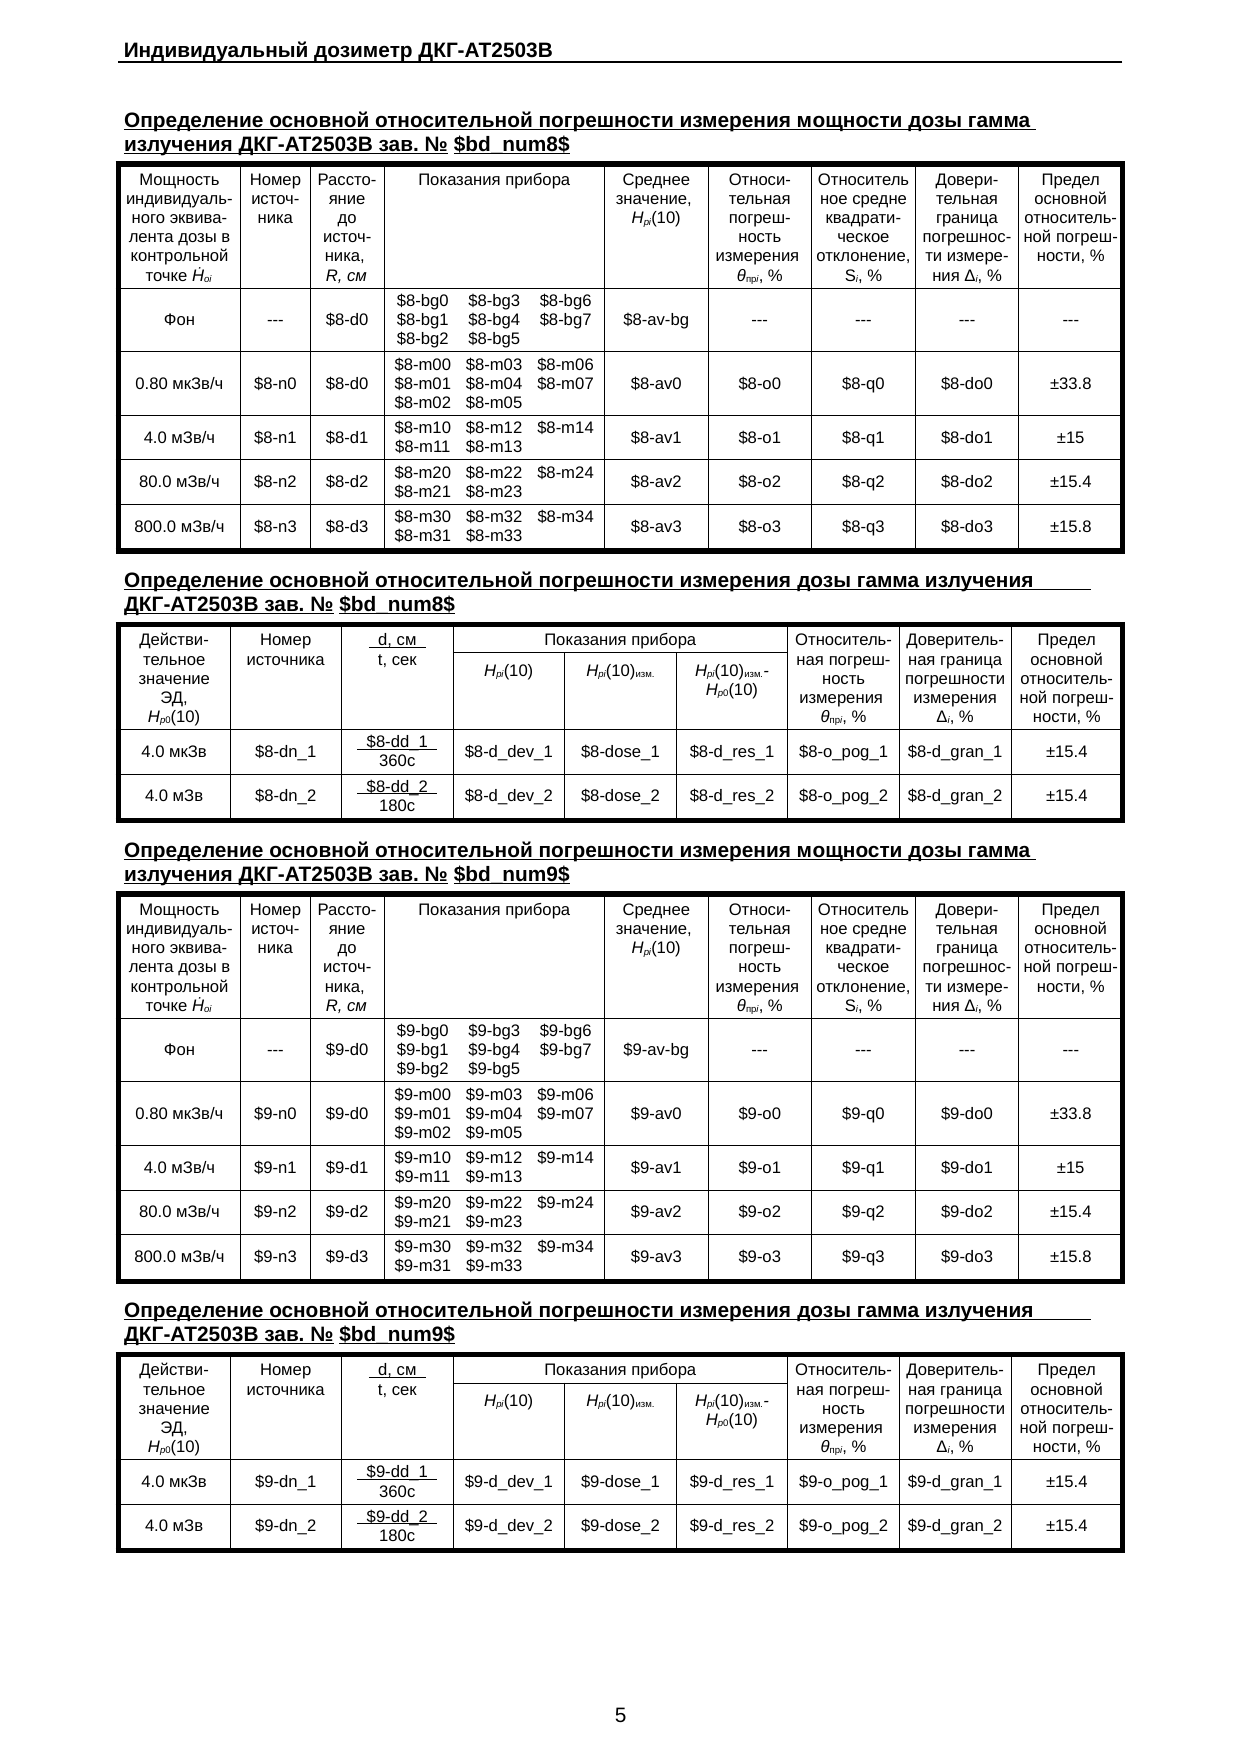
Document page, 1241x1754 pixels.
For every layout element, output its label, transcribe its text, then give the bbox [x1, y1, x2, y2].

table_cell $8-do1 [916, 416, 1018, 459]
table_cell $9-d_gran_1 [900, 1460, 1011, 1503]
table_cell $8-o3 [709, 505, 811, 548]
table_cell $8-av2 [605, 460, 708, 504]
table_cell 4.0 мЗв/ч [121, 1146, 240, 1189]
table_cell Номер источ-ника [241, 897, 310, 1018]
table_cell --- [916, 289, 1018, 351]
table_cell Рассто-яние до источ-ника, R, см [311, 167, 384, 288]
table_cell ±15.4 [1012, 730, 1120, 773]
table_cell 800.0 мЗв/ч [121, 1235, 240, 1278]
table_cell $9-do2 [916, 1191, 1018, 1234]
table_cell Относитель-ная погреш-ность измерения θпрi, % [788, 627, 899, 729]
table_header Определение основной относительной погрешности измерения мощности дозы гамма излучения ДКГ-АТ2503B зав. № $bd_num8$ [118, 93, 1122, 161]
table_cell $9-do0 [916, 1082, 1018, 1145]
table_cell $8-do3 [916, 505, 1018, 548]
table_cell Предел основной относитель-ной погреш-ности, % [1012, 627, 1120, 729]
table_cell $8-dose_1 [565, 730, 676, 773]
table_cell Довери-тельная граница погрешнос-ти измере-ния Δi, % [916, 897, 1018, 1018]
table_header Определение основной относительной погрешности измерения дозы гамма излучения ДКГ-АТ2503B зав. № $bd_num9$ [118, 1284, 1122, 1352]
table_cell Номер источника [231, 1357, 341, 1459]
table_cell $9-o1 [709, 1146, 811, 1189]
table_cell Hpi(10)изм.-Hp0(10) [677, 653, 787, 729]
table_cell $9-o_pog_1 [788, 1460, 899, 1503]
table_cell --- [241, 289, 310, 351]
table_cell $9-bg0 $9-bg1 $9-bg2 $9-bg3 $9-bg4 $9-bg5 $9-bg6 $9-bg7 [385, 1019, 604, 1081]
table_cell $8-n3 [241, 505, 310, 548]
table_cell ±15.8 [1019, 505, 1120, 548]
table_cell $8-q3 [812, 505, 915, 548]
table_cell $8-q0 [812, 352, 915, 415]
table_cell $8-o1 [709, 416, 811, 459]
table_cell $8-d_gran_2 [900, 775, 1011, 818]
table_cell d, см t, сек [342, 1357, 453, 1459]
table_cell $9-do1 [916, 1146, 1018, 1189]
table_cell Предел основной относитель-ной погреш-ности, % [1012, 1357, 1120, 1459]
table_cell Мощность индивидуаль-ного эквива-лента дозы в контрольной точке Ḣoi [121, 897, 240, 1018]
table_cell $9-dd_2 180c [342, 1505, 453, 1548]
table_cell $8-dd_2 180c [342, 775, 453, 818]
table_cell $8-n0 [241, 352, 310, 415]
table_cell $9-av0 [605, 1082, 708, 1145]
table_cell Относи-тельная погреш-ность измерения θпрi, % [709, 167, 811, 288]
table_cell $9-av2 [605, 1191, 708, 1234]
table_cell Рассто-яние до источ-ника, R, см [311, 897, 384, 1018]
table_cell $9-m30 $9-m31 $9-m32 $9-m33 $9-m34 [385, 1235, 604, 1278]
table_cell $9-m20 $9-m21 $9-m22 $9-m23 $9-m24 [385, 1191, 604, 1234]
table_cell $8-q2 [812, 460, 915, 504]
table_cell --- [709, 289, 811, 351]
table_cell Hpi(10) [454, 1384, 564, 1459]
table_cell 4.0 мкЗв [121, 1460, 230, 1503]
table_cell Показания прибора [385, 167, 604, 288]
table_cell 0.80 мкЗв/ч [121, 1082, 240, 1145]
table_cell $8-dd_1 360c [342, 730, 453, 773]
table_cell $9-av3 [605, 1235, 708, 1278]
table_cell ±33.8 [1019, 352, 1120, 415]
table_cell Hpi(10)изм. [565, 653, 676, 729]
table_cell $8-do0 [916, 352, 1018, 415]
table_cell $9-d0 [311, 1019, 384, 1081]
table_cell $8-o_pog_1 [788, 730, 899, 773]
table_cell $8-m30 $8-m31 $8-m32 $8-m33 $8-m34 [385, 505, 604, 548]
table_cell $8-d0 [311, 352, 384, 415]
table_cell $8-d_dev_1 [454, 730, 564, 773]
table_cell $9-d1 [311, 1146, 384, 1189]
table_cell $8-o2 [709, 460, 811, 504]
table_cell Доверитель-ная граница погрешности измерения Δi, % [900, 1357, 1011, 1459]
table_cell $8-bg0 $8-bg1 $8-bg2 $8-bg3 $8-bg4 $8-bg5 $8-bg6 $8-bg7 [385, 289, 604, 351]
table_cell $8-d1 [311, 416, 384, 459]
table_cell $8-av-bg [605, 289, 708, 351]
table_cell $9-q1 [812, 1146, 915, 1189]
table_cell 4.0 мЗв/ч [121, 416, 240, 459]
table_cell $9-dose_2 [565, 1505, 676, 1548]
table_cell $8-d_gran_1 [900, 730, 1011, 773]
table_cell $9-q0 [812, 1082, 915, 1145]
table_cell $9-dd_1 360c [342, 1460, 453, 1503]
table_cell ±15.8 [1019, 1235, 1120, 1278]
table_cell $9-d_gran_2 [900, 1505, 1011, 1548]
table_cell Относительное средне квадрати-ческое отклонение, Si, % [812, 167, 915, 288]
table_cell Показания прибора [454, 627, 787, 652]
table_cell Hpi(10)изм.-Hp0(10) [677, 1384, 787, 1459]
table_cell Мощность индивидуаль-ного эквива-лента дозы в контрольной точке Ḣoi [121, 167, 240, 288]
table_cell $9-o0 [709, 1082, 811, 1145]
table_cell Фон [121, 289, 240, 351]
table_cell Предел основной относитель-ной погреш-ности, % [1019, 167, 1120, 288]
table_cell $8-av0 [605, 352, 708, 415]
table_cell $9-q2 [812, 1191, 915, 1234]
table_cell $9-dn_1 [231, 1460, 341, 1503]
table_cell --- [916, 1019, 1018, 1081]
table_cell $8-av1 [605, 416, 708, 459]
table_cell $8-av3 [605, 505, 708, 548]
table_header Определение основной относительной погрешности измерения дозы гамма излучения ДКГ-АТ2503B зав. № $bd_num8$ [118, 554, 1122, 622]
table_cell $8-o0 [709, 352, 811, 415]
table_cell d, см t, сек [342, 627, 453, 729]
table_cell Действи-тельное значение ЭД, Hp0(10) [121, 1357, 230, 1459]
table_cell 4.0 мЗв [121, 1505, 230, 1548]
table_cell $9-m00 $9-m01 $9-m02 $9-m03 $9-m04 $9-m05 $9-m06 $9-m07 [385, 1082, 604, 1145]
table_cell ±33.8 [1019, 1082, 1120, 1145]
table_cell 4.0 мЗв [121, 775, 230, 818]
table_cell $8-m00 $8-m01 $8-m02 $8-m03 $8-m04 $8-m05 $8-m06 $8-m07 [385, 352, 604, 415]
table_cell Среднее значение, Hpi(10) [605, 897, 708, 1018]
table_cell 80.0 мЗв/ч [121, 1191, 240, 1234]
table_cell $9-d_res_1 [677, 1460, 787, 1503]
table_cell ±15.4 [1019, 1191, 1120, 1234]
table_cell $9-d2 [311, 1191, 384, 1234]
table_cell $9-d_res_2 [677, 1505, 787, 1548]
table_cell ±15.4 [1012, 775, 1120, 818]
table_cell Среднее значение, Hpi(10) [605, 167, 708, 288]
table_cell $9-dn_2 [231, 1505, 341, 1548]
table_cell $9-dose_1 [565, 1460, 676, 1503]
table_cell Номер источ-ника [241, 167, 310, 288]
table_cell ±15 [1019, 416, 1120, 459]
table_cell $9-q3 [812, 1235, 915, 1278]
table_cell $9-n3 [241, 1235, 310, 1278]
table_cell --- [1019, 289, 1120, 351]
table_cell $8-n1 [241, 416, 310, 459]
table_cell Hpi(10) [454, 653, 564, 729]
table_cell --- [709, 1019, 811, 1081]
table_cell ±15 [1019, 1146, 1120, 1189]
table_cell Довери-тельная граница погрешнос-ти измере-ния Δi, % [916, 167, 1018, 288]
table_cell $8-d3 [311, 505, 384, 548]
table_cell $8-m20 $8-m21 $8-m22 $8-m23 $8-m24 [385, 460, 604, 504]
table_cell $9-m10 $9-m11 $9-m12 $9-m13 $9-m14 [385, 1146, 604, 1189]
table_cell $8-q1 [812, 416, 915, 459]
table_cell Номер источника [231, 627, 341, 729]
table_cell $9-d_dev_2 [454, 1505, 564, 1548]
table_cell $8-dn_2 [231, 775, 341, 818]
table_cell $9-d3 [311, 1235, 384, 1278]
table_cell Действи-тельное значение ЭД, Hp0(10) [121, 627, 230, 729]
table_cell $9-do3 [916, 1235, 1018, 1278]
table_cell --- [241, 1019, 310, 1081]
table_header Определение основной относительной погрешности измерения мощности дозы гамма излучения ДКГ-АТ2503B зав. № $bd_num9$ [118, 823, 1122, 891]
table_cell Относи-тельная погреш-ность измерения θпрi, % [709, 897, 811, 1018]
table_cell ±15.4 [1019, 460, 1120, 504]
table_cell ±15.4 [1012, 1460, 1120, 1503]
table_cell $9-n1 [241, 1146, 310, 1189]
table_cell $9-av1 [605, 1146, 708, 1189]
table_cell 4.0 мкЗв [121, 730, 230, 773]
table_cell Hpi(10)изм. [565, 1384, 676, 1459]
table_cell $9-o2 [709, 1191, 811, 1234]
table_cell $8-d_dev_2 [454, 775, 564, 818]
table_cell $8-d0 [311, 289, 384, 351]
table_cell --- [812, 289, 915, 351]
table_cell Показания прибора [385, 897, 604, 1018]
table_cell Показания прибора [454, 1357, 787, 1382]
table_cell --- [812, 1019, 915, 1081]
table_cell $8-m10 $8-m11 $8-m12 $8-m13 $8-m14 [385, 416, 604, 459]
table_cell 0.80 мкЗв/ч [121, 352, 240, 415]
table_cell Предел основной относитель-ной погреш-ности, % [1019, 897, 1120, 1018]
table_cell $9-n0 [241, 1082, 310, 1145]
table_cell Доверитель-ная граница погрешности измерения Δi, % [900, 627, 1011, 729]
table_cell $8-dn_1 [231, 730, 341, 773]
table_cell Относитель-ная погреш-ность измерения θпрi, % [788, 1357, 899, 1459]
table_cell $8-o_pog_2 [788, 775, 899, 818]
table_cell ±15.4 [1012, 1505, 1120, 1548]
table_cell Фон [121, 1019, 240, 1081]
table_cell $8-n2 [241, 460, 310, 504]
table_cell $8-d2 [311, 460, 384, 504]
table_cell --- [1019, 1019, 1120, 1081]
table_cell $8-dose_2 [565, 775, 676, 818]
table_cell $9-av-bg [605, 1019, 708, 1081]
table_cell $9-o3 [709, 1235, 811, 1278]
table_cell $8-d_res_2 [677, 775, 787, 818]
table_cell $8-do2 [916, 460, 1018, 504]
table_cell 80.0 мЗв/ч [121, 460, 240, 504]
table_cell $8-d_res_1 [677, 730, 787, 773]
table_cell Относительное средне квадрати-ческое отклонение, Si, % [812, 897, 915, 1018]
table_cell $9-d0 [311, 1082, 384, 1145]
table_cell $9-o_pog_2 [788, 1505, 899, 1548]
table_cell 800.0 мЗв/ч [121, 505, 240, 548]
table_cell $9-n2 [241, 1191, 310, 1234]
table_cell $9-d_dev_1 [454, 1460, 564, 1503]
